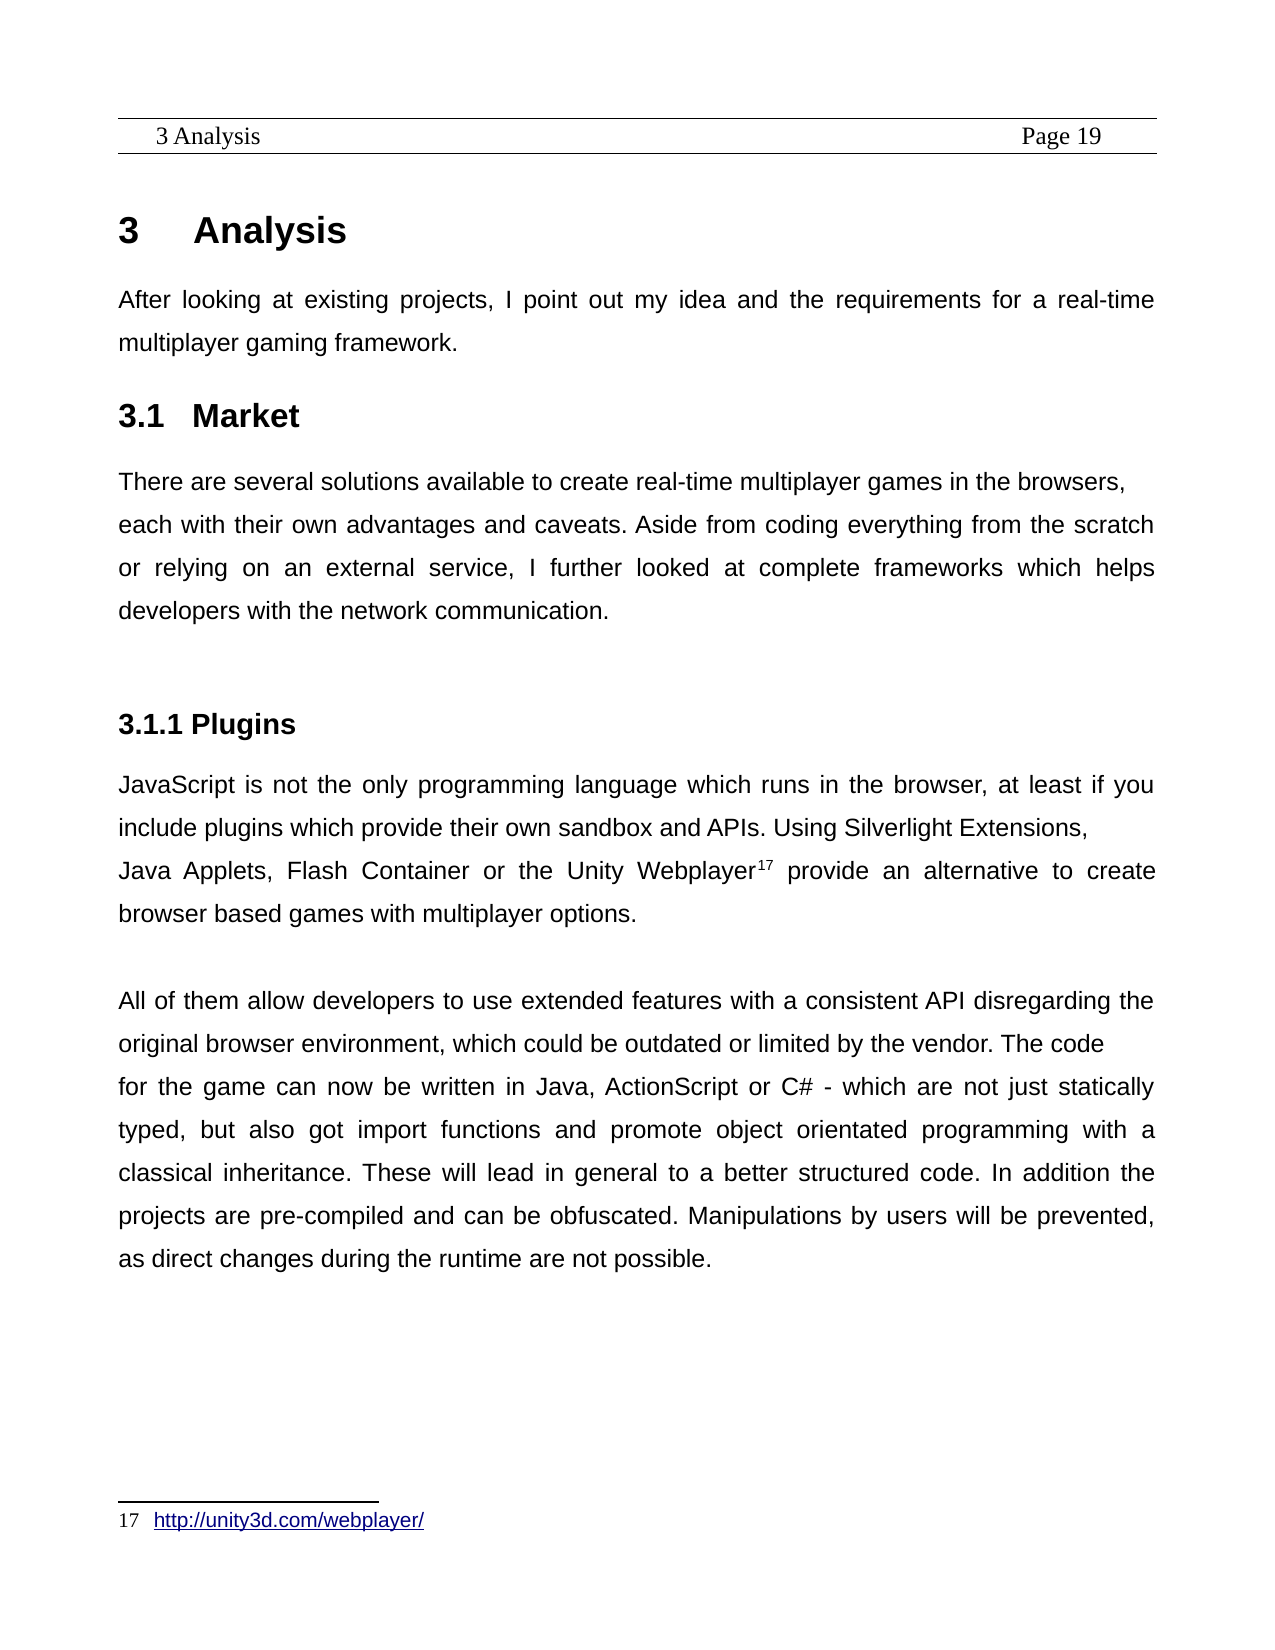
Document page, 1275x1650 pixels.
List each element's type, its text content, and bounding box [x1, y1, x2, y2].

subtitle 3 Analysis [118, 208, 1157, 251]
text Java Applets, Flash Container or the Unity Webplayer provide an alternative to create browser based games with multiplayer options. [118, 856, 1157, 928]
text JavaScript is not the only programming language which runs in the browser, at least if you include plugins which provide their own sandbox and APIs. Using Silverlight Extensions, [118, 770, 1157, 842]
text each with their own advantages and caveats. Aside from coding everything from the scratch or relying on an external service, I further looked at complete frameworks which helps developers with the network communication. [118, 510, 1157, 625]
text There are several solutions available to create real-time multiplayer games in the browsers, [118, 467, 1157, 495]
subtitle 3.1.1 Plugins [118, 707, 1157, 741]
text for the game can now be written in Java, ActionScript or C# - which are not just statically typed, but also got import functions and promote object orientated programming with a classical inheritance. These will lead in general to a better structured code. In addition the projects are pre-compiled and can be obfuscated. Manipulations by users will be prevented, as direct changes during the runtime are not possible. [118, 1072, 1157, 1273]
text All of them allow developers to use extended features with a consistent API disregarding the original browser environment, which could be outdated or limited by the vendor. The code [118, 986, 1157, 1058]
text http://unity3d.com/webplayer/ [118, 1508, 1157, 1532]
text After looking at existing projects, I point out my idea and the requirements for a real-time multiplayer gaming framework. [118, 285, 1157, 357]
subtitle 3.1 Market [118, 397, 1157, 435]
